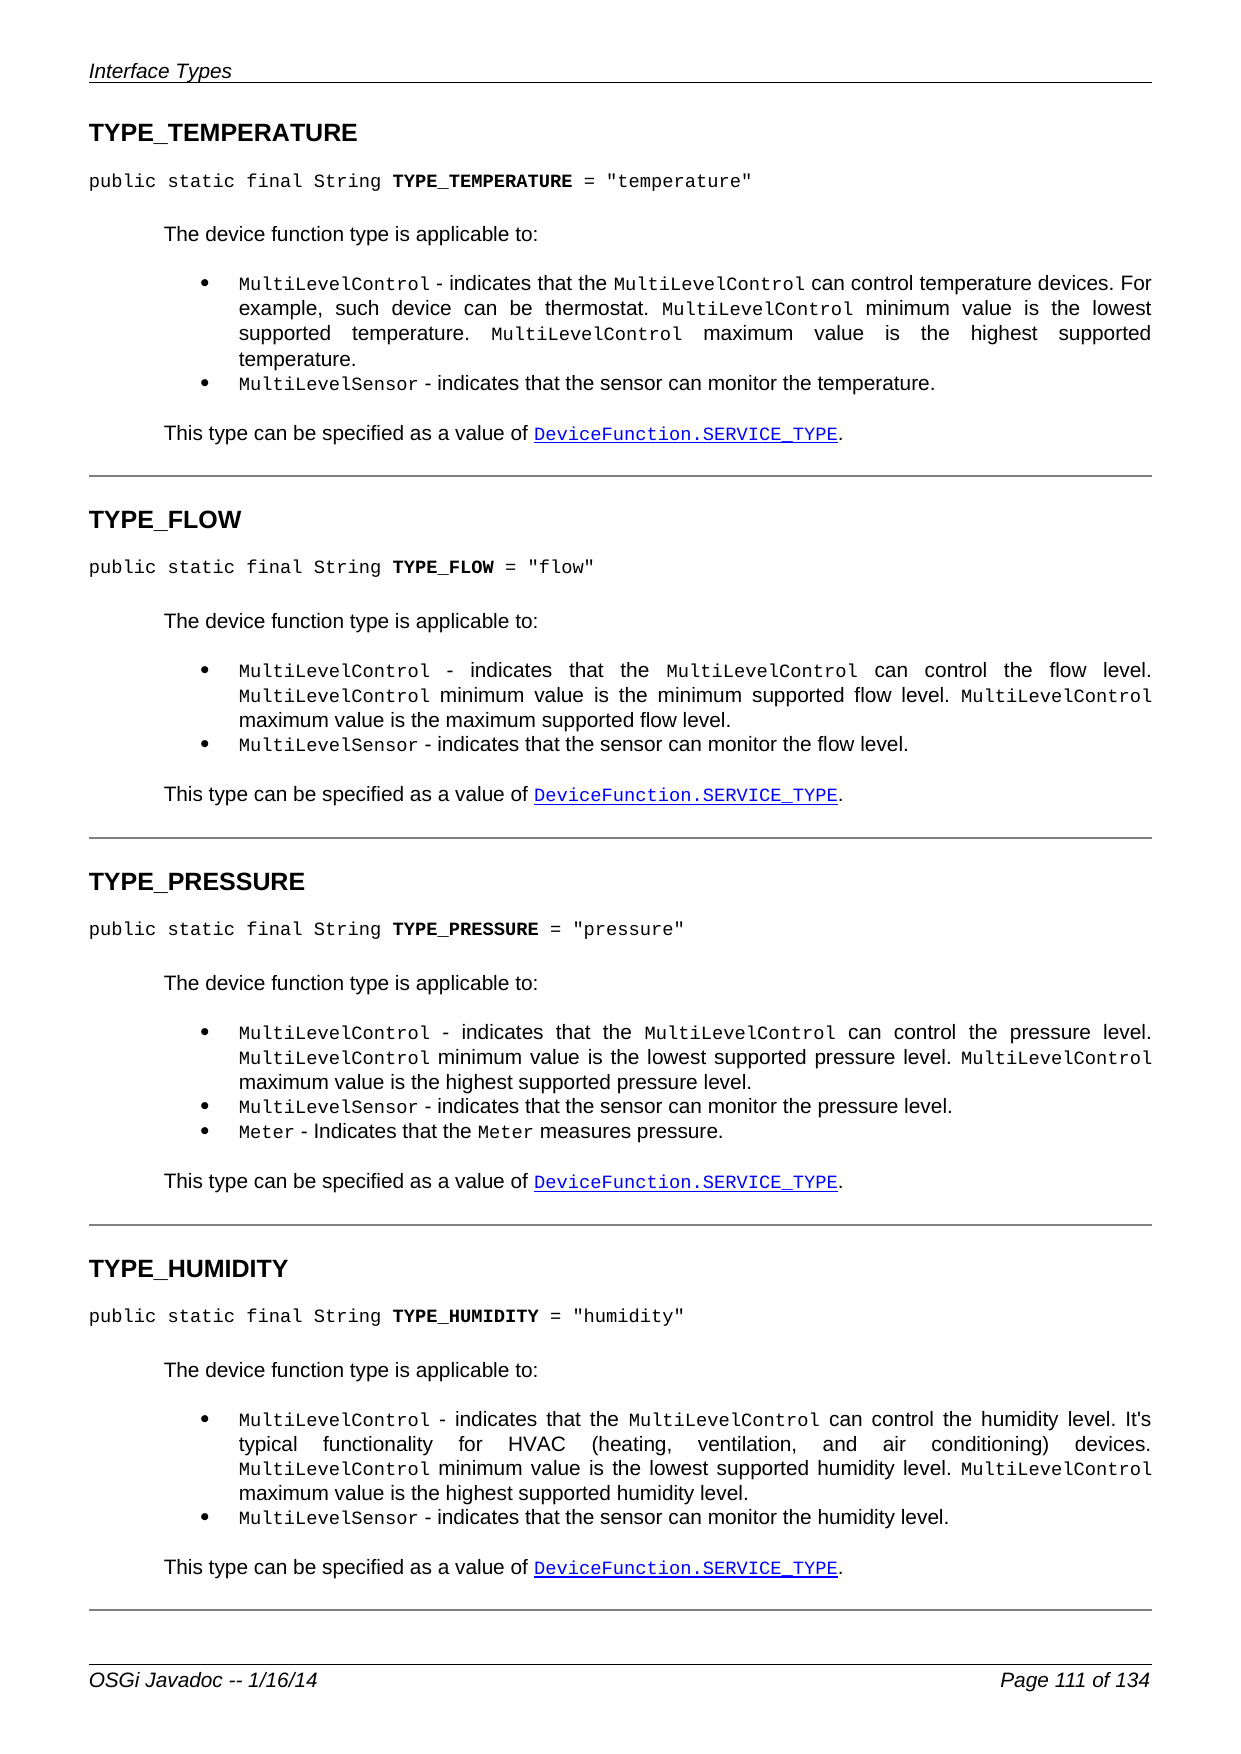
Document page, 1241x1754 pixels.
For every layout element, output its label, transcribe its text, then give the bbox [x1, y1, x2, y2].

list Meter - Indicates that the Meter measures pressure. [201, 1119, 1152, 1144]
text public static final String TYPE_FLOW = "flow" [88, 558, 1152, 579]
text public static final String TYPE_PRESSURE = "pressure" [88, 920, 1152, 941]
text public static final String TYPE_HUMIDITY = "humidity" [88, 1307, 1152, 1328]
text This type can be specified as a value of DeviceFunction.SERVICE_TYPE. [163, 421, 1152, 446]
text public static final String TYPE_TEMPERATURE = "temperature" [88, 171, 1152, 193]
subtitle TYPE_TEMPERATURE [88, 118, 1152, 147]
subtitle TYPE_HUMIDITY [88, 1254, 1152, 1283]
list MultiLevelControl - indicates that the MultiLevelControl can control the pressure level. MultiLevelControl minimum value is the lowest supported pressure level. MultiLevelControl maximum value is the highest supported pressure level. [201, 1019, 1152, 1094]
text This type can be specified as a value of DeviceFunction.SERVICE_TYPE. [163, 1555, 1152, 1580]
list MultiLevelControl - indicates that the MultiLevelControl can control temperature devices. For example, such device can be thermostat. MultiLevelControl minimum value is the lowest supported temperature. MultiLevelControl maximum value is the highest supported temperature. [201, 271, 1152, 370]
text The device function type is applicable to: [163, 222, 1152, 246]
text The device function type is applicable to: [163, 1357, 1152, 1381]
text This type can be specified as a value of DeviceFunction.SERVICE_TYPE. [163, 1169, 1152, 1194]
list MultiLevelControl - indicates that the MultiLevelControl can control the flow level. MultiLevelControl minimum value is the minimum supported flow level. MultiLevelControl maximum value is the maximum supported flow level. [201, 658, 1152, 732]
list MultiLevelControl - indicates that the MultiLevelControl can control the humidity level. It's typical functionality for HVAC (heating, ventilation, and air conditioning) devices. MultiLevelControl minimum value is the lowest supported humidity level. MultiLevelControl maximum value is the highest supported humidity level. [201, 1406, 1152, 1505]
list MultiLevelSensor - indicates that the sensor can monitor the pressure level. [201, 1094, 1152, 1119]
list MultiLevelSensor - indicates that the sensor can monitor the flow level. [201, 732, 1152, 757]
text This type can be specified as a value of DeviceFunction.SERVICE_TYPE. [163, 782, 1152, 807]
text The device function type is applicable to: [163, 971, 1152, 994]
subtitle TYPE_PRESSURE [88, 867, 1152, 896]
text The device function type is applicable to: [163, 609, 1152, 633]
list MultiLevelSensor - indicates that the sensor can monitor the temperature. [201, 370, 1152, 396]
list MultiLevelSensor - indicates that the sensor can monitor the humidity level. [201, 1505, 1152, 1530]
subtitle TYPE_FLOW [88, 505, 1152, 534]
